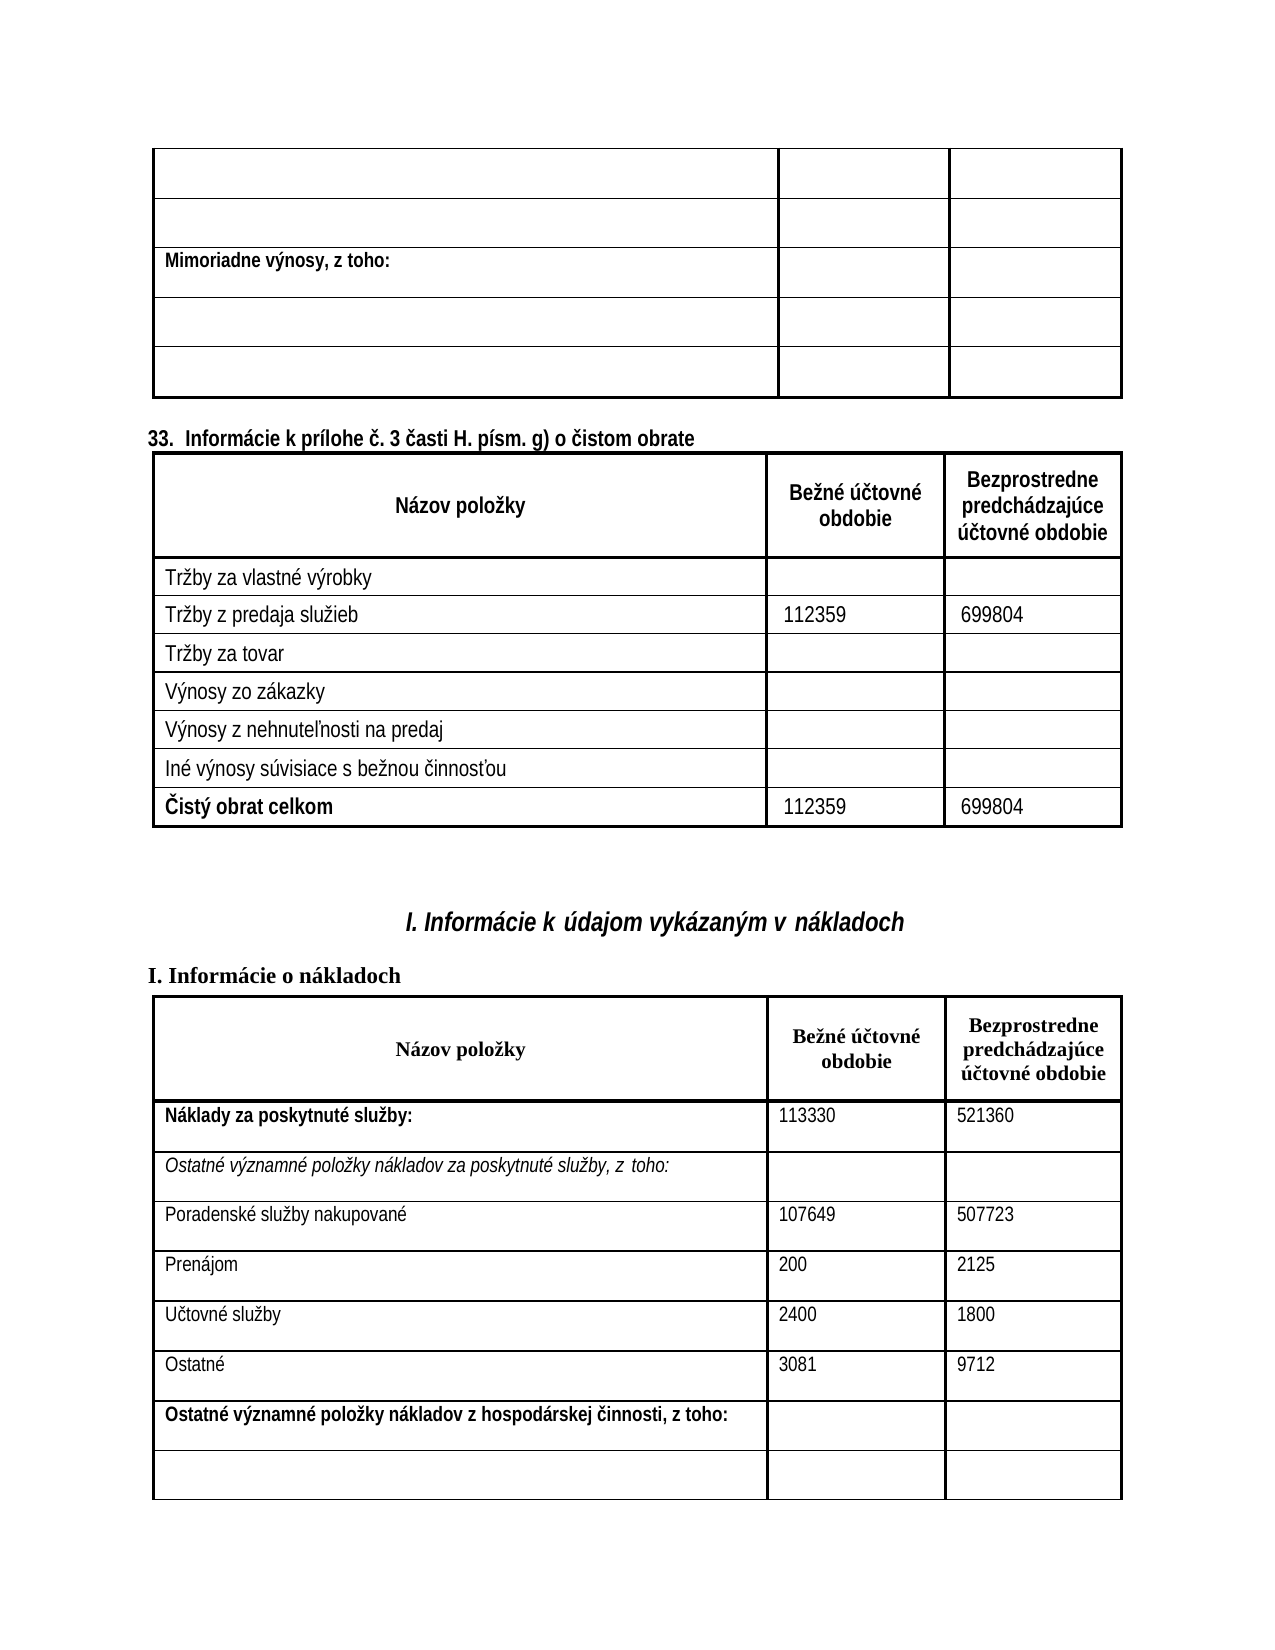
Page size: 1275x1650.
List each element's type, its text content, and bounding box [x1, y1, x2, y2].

table_header Názov položky [155, 455, 765, 556]
table_cell Náklady za poskytnuté služby: [155, 1103, 766, 1151]
table_cell Výnosy zo zákazky [155, 673, 765, 710]
table_cell 113330 [769, 1103, 944, 1151]
table_cell [946, 711, 1120, 748]
table_cell 107649 [769, 1202, 944, 1250]
table_cell 521360 [947, 1103, 1120, 1151]
table_header Bežné účtovné obdobie [769, 998, 944, 1099]
table_cell [768, 634, 943, 671]
table_cell [951, 347, 1120, 396]
table_cell Čistý obrat celkom [155, 788, 765, 825]
table_cell 200 [769, 1252, 944, 1300]
table_cell [951, 199, 1120, 247]
table_cell [947, 1451, 1120, 1499]
table_header Bezprostredne predchádzajúce účtovné obdobie [947, 998, 1120, 1099]
table_cell Ostatné významné položky nákladov z hospodárskej činnosti, z toho: [155, 1402, 766, 1450]
table_cell [946, 559, 1120, 594]
table_cell 112359 [768, 596, 943, 633]
table_cell [946, 749, 1120, 787]
table_cell 507723 [947, 1202, 1120, 1250]
text 33. Informácie k prílohe č. 3 časti H. písm. g) o čistom obrate [148, 425, 1127, 451]
table_cell [946, 673, 1120, 710]
table_cell [780, 248, 948, 297]
table_header Bežné účtovné obdobie [768, 455, 943, 556]
table_cell 2400 [769, 1302, 944, 1350]
text I. Informácie k údajom vykázaným v nákladoch [185, 906, 1127, 937]
table_cell [155, 149, 777, 197]
table_cell Učtovné služby [155, 1302, 766, 1350]
table_cell [155, 1451, 766, 1499]
table_cell [951, 298, 1120, 346]
table_cell 699804 [946, 596, 1120, 633]
table_cell [951, 149, 1120, 197]
table_cell [155, 199, 777, 247]
table_header Bezprostredne predchádzajúce účtovné obdobie [946, 455, 1120, 556]
table_cell [768, 711, 943, 748]
table_cell [769, 1402, 944, 1450]
table_cell [155, 347, 777, 396]
table_cell [768, 749, 943, 787]
table_cell [947, 1153, 1120, 1201]
table_cell 9712 [947, 1352, 1120, 1400]
table_cell 1800 [947, 1302, 1120, 1350]
text I. Informácie o nákladoch [148, 962, 1127, 988]
table_cell [768, 559, 943, 594]
table_cell Tržby za tovar [155, 634, 765, 671]
table_cell Tržby z predaja služieb [155, 596, 765, 633]
table_cell [769, 1451, 944, 1499]
table_cell Iné výnosy súvisiace s bežnou činnosťou [155, 749, 765, 787]
table_cell Poradenské služby nakupované [155, 1202, 766, 1250]
table_cell [946, 634, 1120, 671]
table_cell [951, 248, 1120, 297]
table_cell [768, 673, 943, 710]
table_cell [780, 149, 948, 197]
table_cell Výnosy z nehnuteľnosti na predaj [155, 711, 765, 748]
table_cell Ostatné [155, 1352, 766, 1400]
table_cell [769, 1153, 944, 1201]
table_cell Tržby za vlastné výrobky [155, 559, 765, 594]
table_cell 699804 [946, 788, 1120, 825]
table_cell Mimoriadne výnosy, z toho: [155, 248, 777, 297]
table_cell [780, 347, 948, 396]
table_cell Ostatné významné položky nákladov za poskytnuté služby, z toho: [155, 1153, 766, 1201]
table_cell [780, 298, 948, 346]
table_cell [780, 199, 948, 247]
table_cell 3081 [769, 1352, 944, 1400]
table_header Názov položky [155, 998, 766, 1099]
table_cell [947, 1402, 1120, 1450]
table_cell 2125 [947, 1252, 1120, 1300]
table_cell [155, 298, 777, 346]
table_cell Prenájom [155, 1252, 766, 1300]
table_cell 112359 [768, 788, 943, 825]
